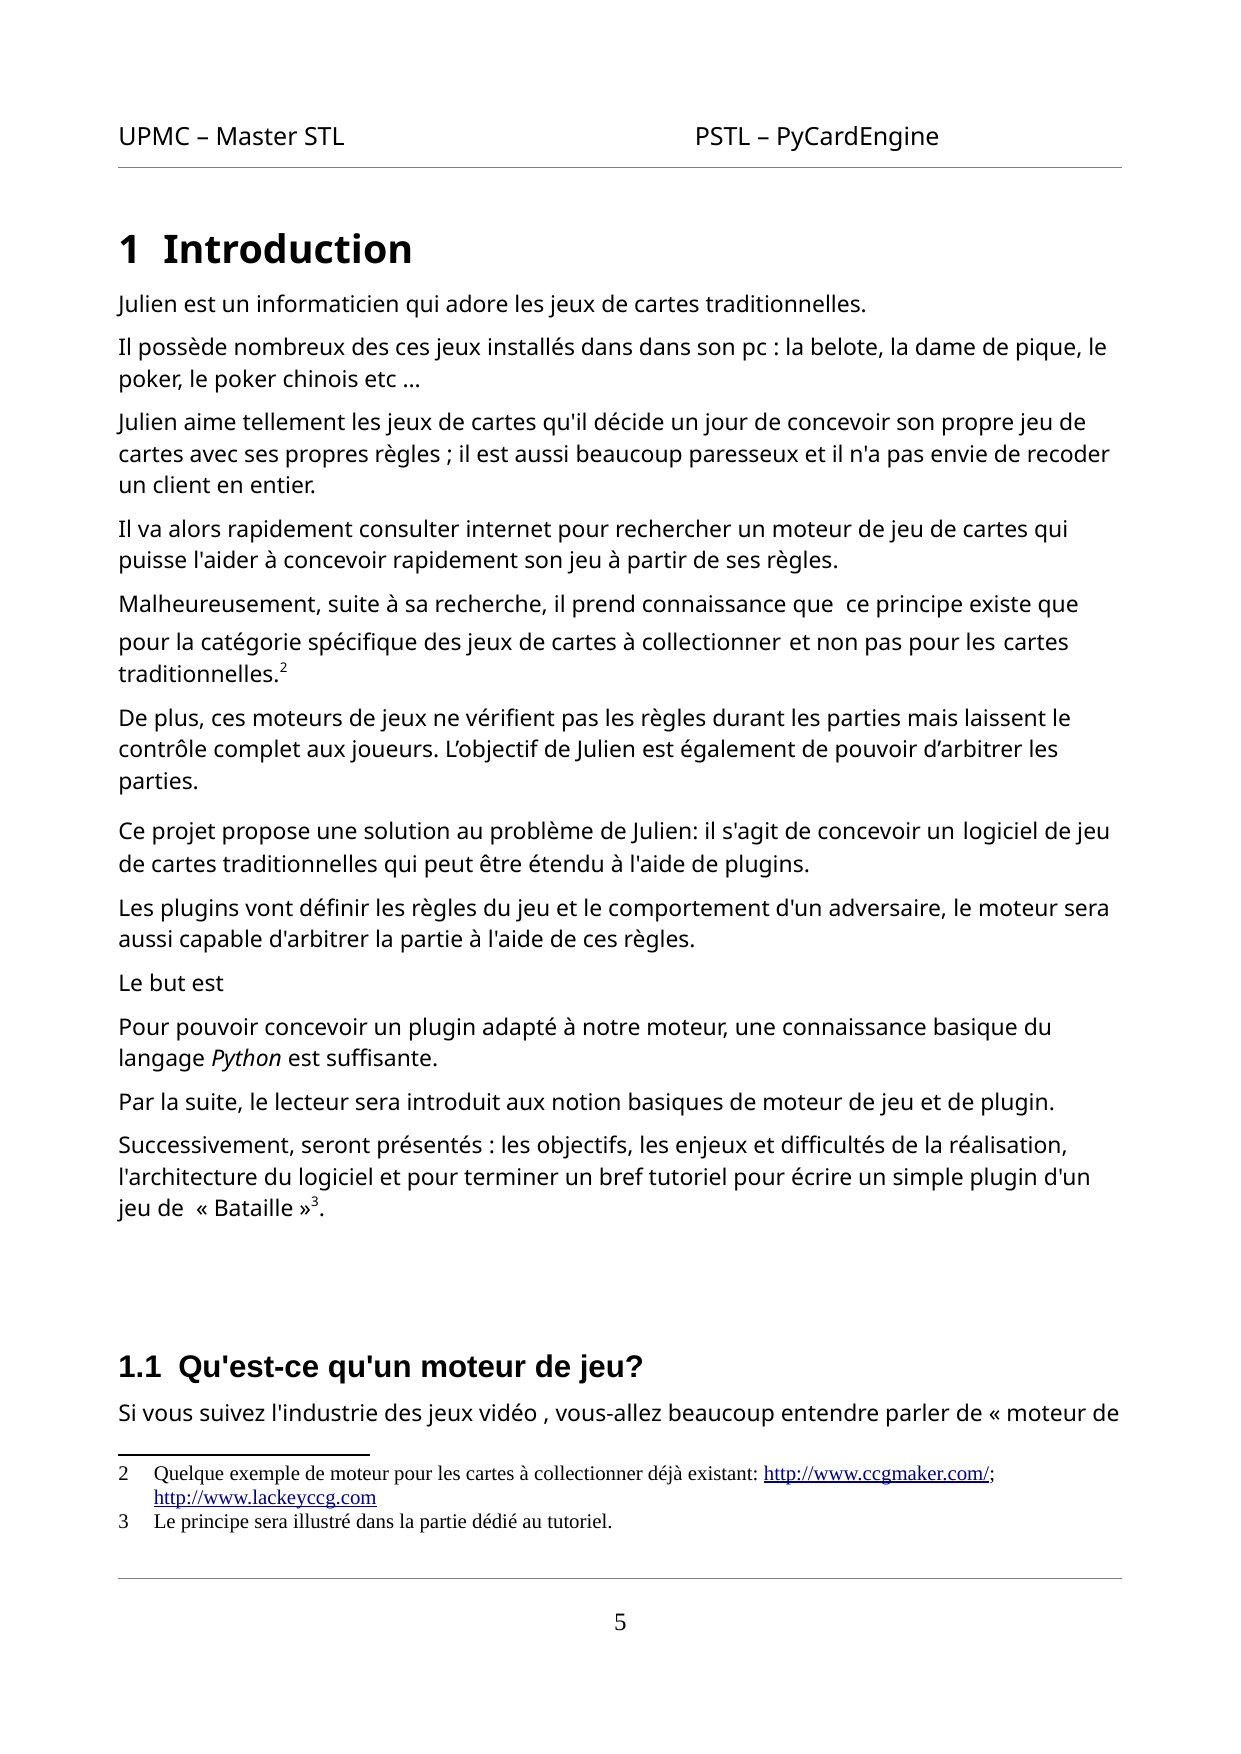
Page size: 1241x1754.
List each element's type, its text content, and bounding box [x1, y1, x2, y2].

text Ce projet propose une solution au problème de Julien: il s'agit de concevoir un logiciel de jeu de cartes traditionnelles qui peut être étendu à l'aide de plugins. [118, 808, 1122, 879]
text Si vous suivez l'industrie des jeux vidéo , vous-allez beaucoup entendre parler de « moteur de [118, 1397, 1122, 1428]
subtitle Introduction [118, 221, 1122, 275]
text De plus, ces moteurs de jeux ne vérifient pas les règles durant les parties mais laissent le contrôle complet aux joueurs. L’objectif de Julien est également de pouvoir d’arbitrer les parties. [118, 702, 1122, 796]
subtitle Qu'est-ce qu'un moteur de jeu? [118, 1348, 1122, 1384]
text Julien aime tellement les jeux de cartes qu'il décide un jour de concevoir son propre jeu de cartes avec ses propres règles ; il est aussi beaucoup paresseux et il n'a pas envie de recoder un client en entier. [118, 406, 1122, 500]
text Le principe sera illustré dans la partie dédié au tutoriel. [118, 1509, 1122, 1533]
text Successivement, seront présentés : les objectifs, les enjeux et difficultés de la réalisation, l'architecture du logiciel et pour terminer un bref tutoriel pour écrire un simple plugin d'un jeu de « Bataille ». [118, 1129, 1122, 1223]
text Le but est [118, 967, 1122, 998]
text Il va alors rapidement consulter internet pour rechercher un moteur de jeu de cartes qui puisse l'aider à concevoir rapidement son jeu à partir de ses règles. [118, 512, 1122, 575]
text Les plugins vont définir les règles du jeu et le comportement d'un adversaire, le moteur sera aussi capable d'arbitrer la partie à l'aide de ces règles. [118, 892, 1122, 954]
text Pour pouvoir concevoir un plugin adapté à notre moteur, une connaissance basique du langage Python est suffisante. [118, 1011, 1122, 1073]
text Malheureusement, suite à sa recherche, il prend connaissance que ce principe existe que pour la catégorie spécifique des jeux de cartes à collectionner et non pas pour les cartes traditionnelles. [118, 587, 1122, 690]
text Il possède nombreux des ces jeux installés dans dans son pc : la belote, la dame de pique, le poker, le poker chinois etc … [118, 331, 1122, 394]
text Quelque exemple de moteur pour les cartes à collectionner déjà existant: http://www.ccgmaker.com/; http://www.lackeyccg.com [118, 1461, 1122, 1509]
text Julien est un informaticien qui adore les jeux de cartes traditionnelles. [118, 287, 1122, 319]
text Par la suite, le lecteur sera introduit aux notion basiques de moteur de jeu et de plugin. [118, 1086, 1122, 1117]
